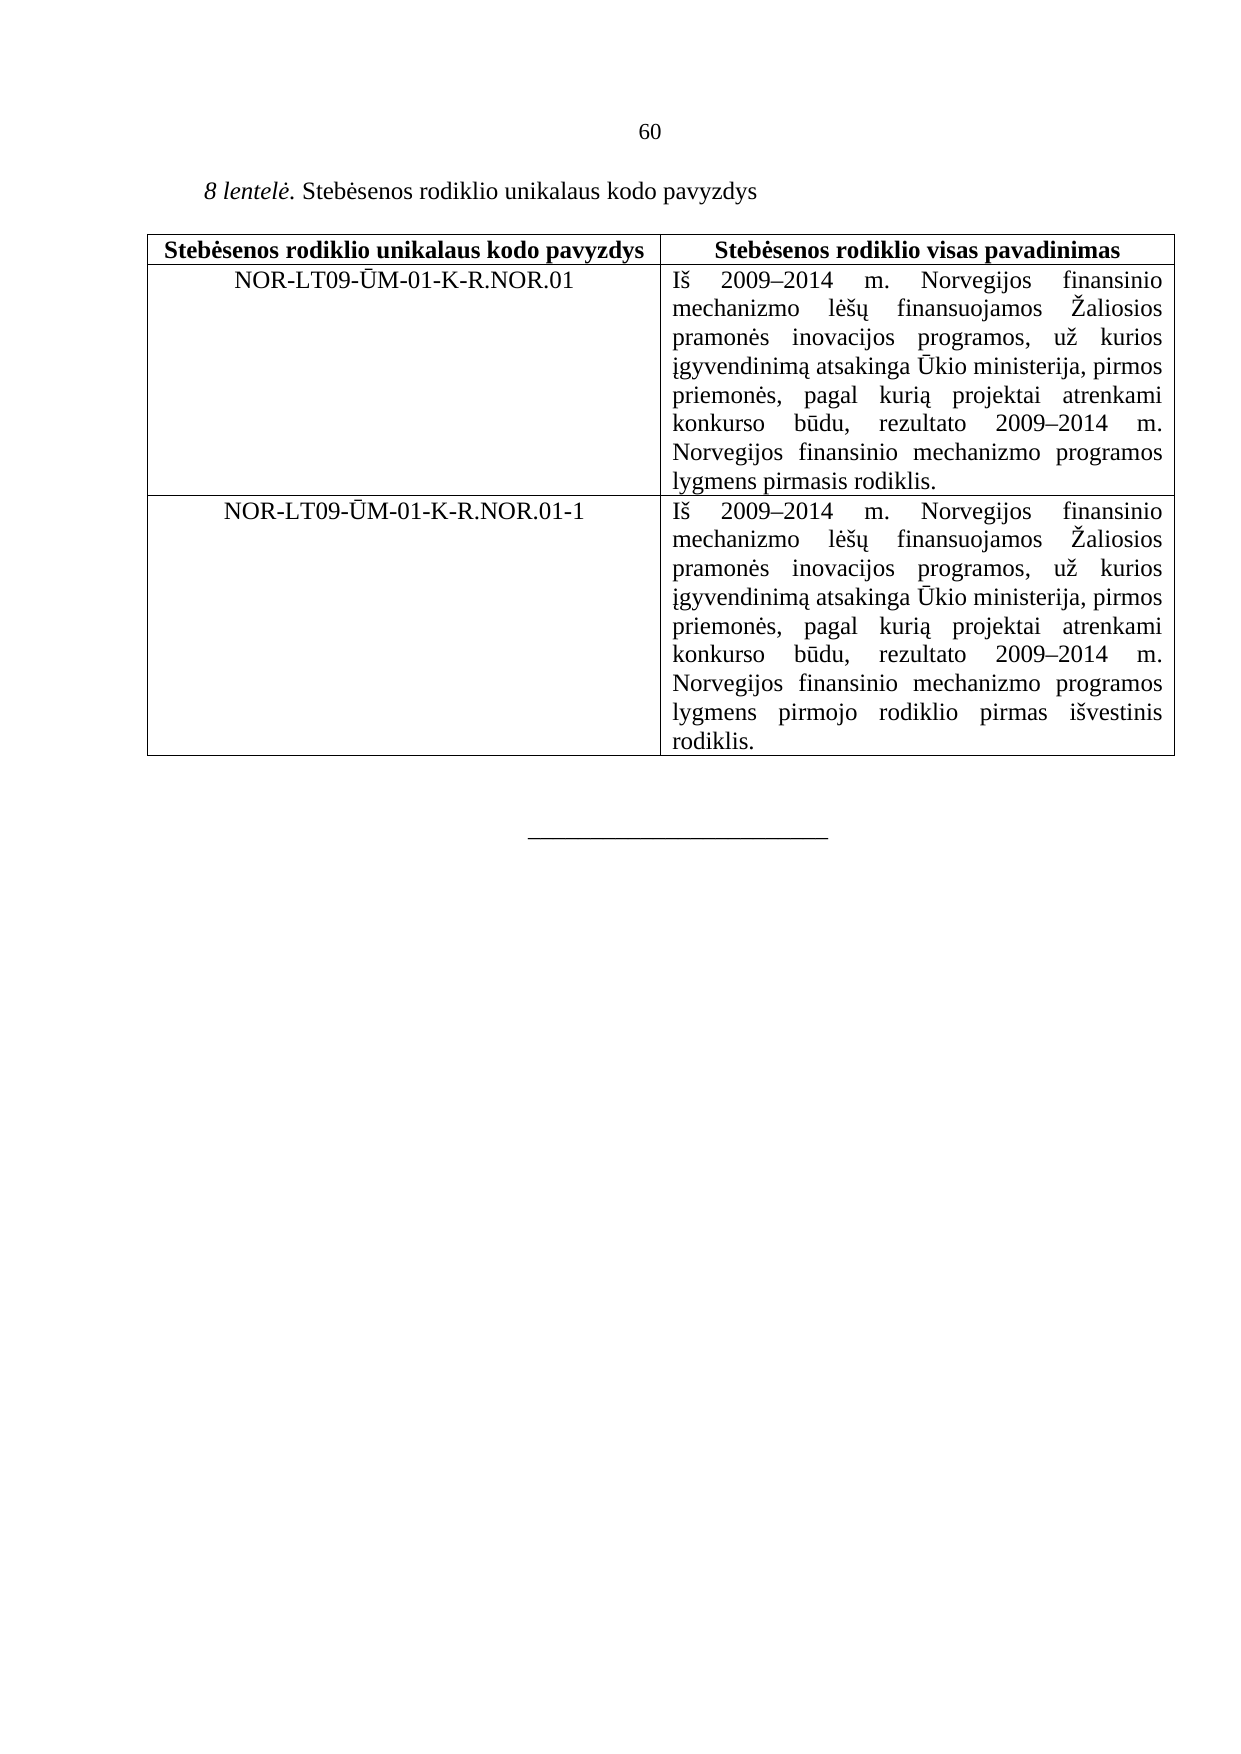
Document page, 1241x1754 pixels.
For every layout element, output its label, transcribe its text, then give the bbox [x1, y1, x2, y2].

table_cell Iš 2009–2014 m. Norvegijos finansinio mechanizmo lėšų finansuojamos Žaliosios pramonės inovacijos programos, už kurios įgyvendinimą atsakinga Ūkio ministerija, pirmos priemonės, pagal kurią projektai atrenkami konkurso būdu, rezultato 2009–2014 m. Norvegijos finansinio mechanizmo programos lygmens pirmojo rodiklio pirmas išvestinis rodiklis. [661, 496, 1174, 754]
table_header Stebėsenos rodiklio visas pavadinimas [661, 235, 1174, 264]
text 8 lentelė. Stebėsenos rodiklio unikalaus kodo pavyzdys [148, 176, 1152, 205]
table_header Stebėsenos rodiklio unikalaus kodo pavyzdys [148, 235, 660, 264]
table_cell NOR-LT09-ŪM-01-K-R.NOR.01-1 [148, 496, 660, 754]
table_cell NOR-LT09-ŪM-01-K-R.NOR.01 [148, 265, 660, 495]
text ________________________ [148, 813, 1152, 842]
table_cell Iš 2009–2014 m. Norvegijos finansinio mechanizmo lėšų finansuojamos Žaliosios pramonės inovacijos programos, už kurios įgyvendinimą atsakinga Ūkio ministerija, pirmos priemonės, pagal kurią projektai atrenkami konkurso būdu, rezultato 2009–2014 m. Norvegijos finansinio mechanizmo programos lygmens pirmasis rodiklis. [661, 265, 1174, 495]
